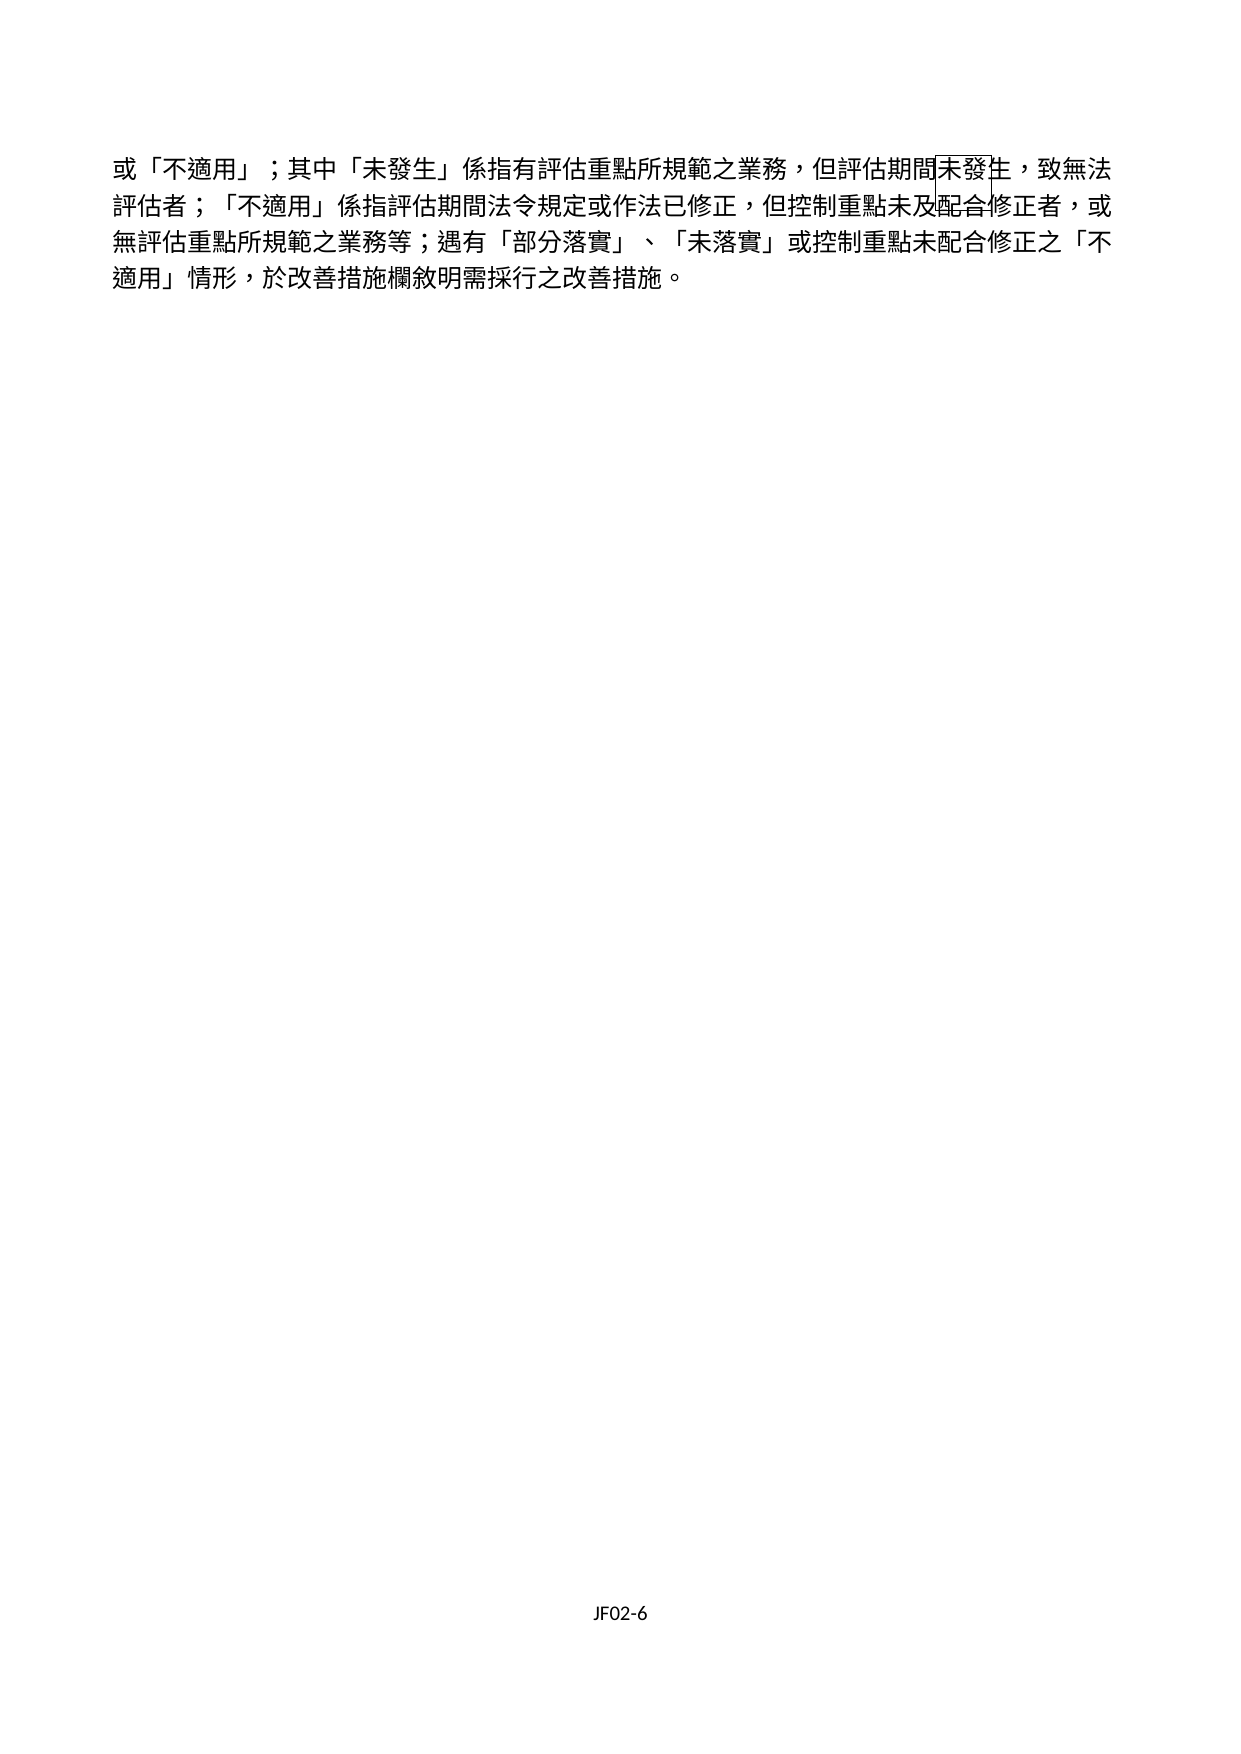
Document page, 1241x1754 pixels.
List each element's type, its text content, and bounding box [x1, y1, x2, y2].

text 或「不適用」；其中「未發生」係指有評估重點所規範之業務，但評估期間未發生，致無法評估者；「不適用」係指評估期間法令規定或作法已修正，但控制重點未及配合修正者，或無評估重點所規範之業務等；遇有「部分落實」、「未落實」或控制重點未配合修正之「不適用」情形，於改善措施欄敘明需採行之改善措施。 [112, 150, 1128, 295]
